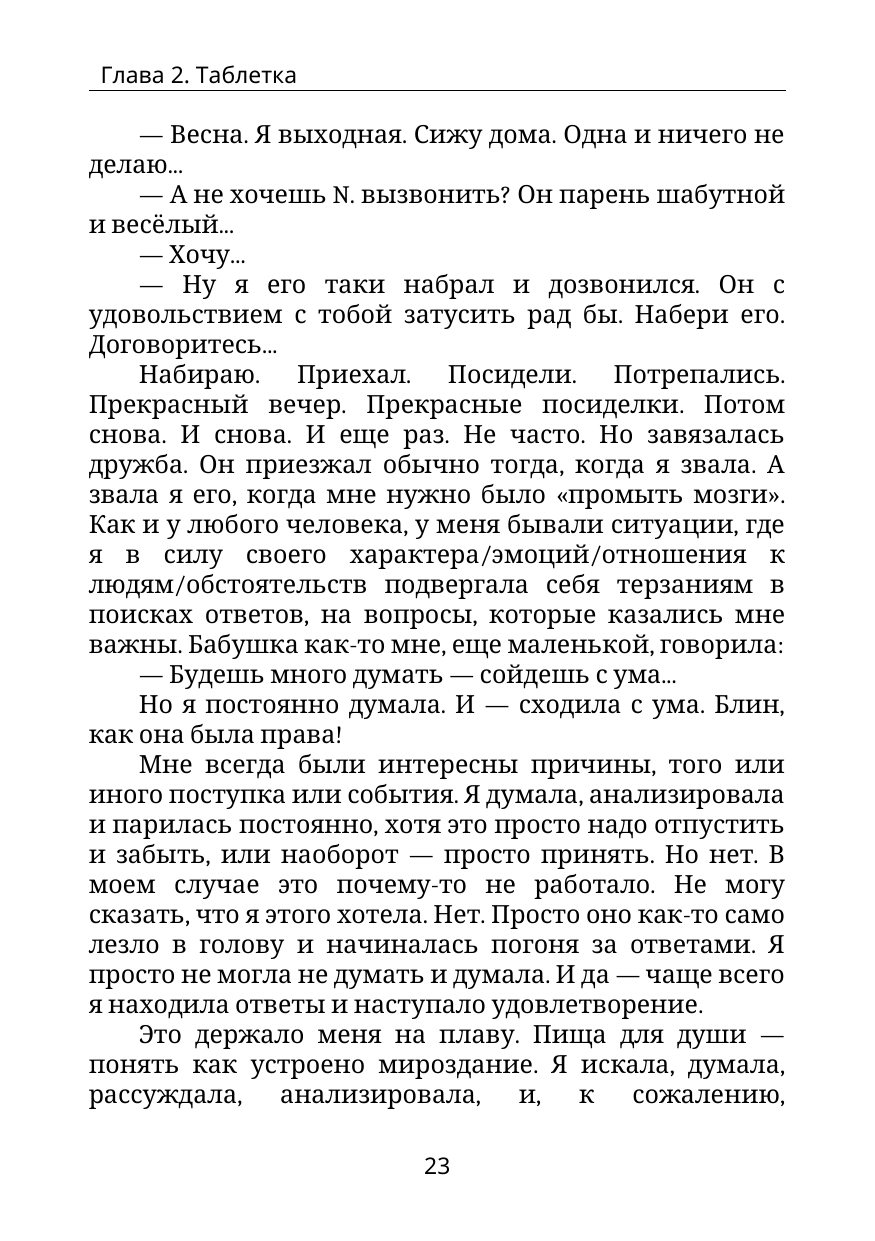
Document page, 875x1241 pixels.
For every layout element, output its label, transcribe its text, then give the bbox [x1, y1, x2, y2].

text — Весна. Я выходная. Сижу дома. Одна и ничего не делаю... [88, 120, 786, 180]
text Набираю. Приехал. Посидели. Потрепались. Прекрасный вечер. Прекрасные посиделки. Потом снова. И снова. И еще раз. Не часто. Но завязалась дружба. Он приезжал обычно тогда, когда я звала. А звала я его, когда мне нужно было «промыть мозги». Как и у любого человека, у меня бывали ситуации, где я в силу своего характера/эмоций/отношения к людям/обстоятельств подвергала себя терзаниям в поисках ответов, на вопросы, которые казались мне важны. Бабушка как-то мне, еще маленькой, говорила: [88, 360, 786, 660]
text — Хочу... [88, 240, 786, 270]
text — А не хочешь N. вызвонить? Он парень шабутной и весёлый... [88, 180, 786, 240]
text Это держало меня на плаву. Пища для души — понять как устроено мироздание. Я искала, думала, рассуждала, анализировала, и, к сожалению, [88, 1020, 786, 1110]
text Мне всегда были интересны причины, того или иного поступка или события. Я думала, анализировала и парилась постоянно, хотя это просто надо отпустить и забыть, или наоборот — просто принять. Но нет. В моем случае это почему-то не работало. Не могу сказать, что я этого хотела. Нет. Просто оно как-то само лезло в голову и начиналась погоня за ответами. Я просто не могла не думать и думала. И да — чаще всего я находила ответы и наступало удовлетворение. [88, 750, 786, 1020]
text — Будешь много думать — сойдешь с ума... [88, 660, 786, 690]
text Но я постоянно думала. И — сходила с ума. Блин, как она была права! [88, 690, 786, 750]
text — Ну я его таки набрал и дозвонился. Он с удовольствием с тобой затусить рад бы. Набери его. Договоритесь... [88, 270, 786, 360]
